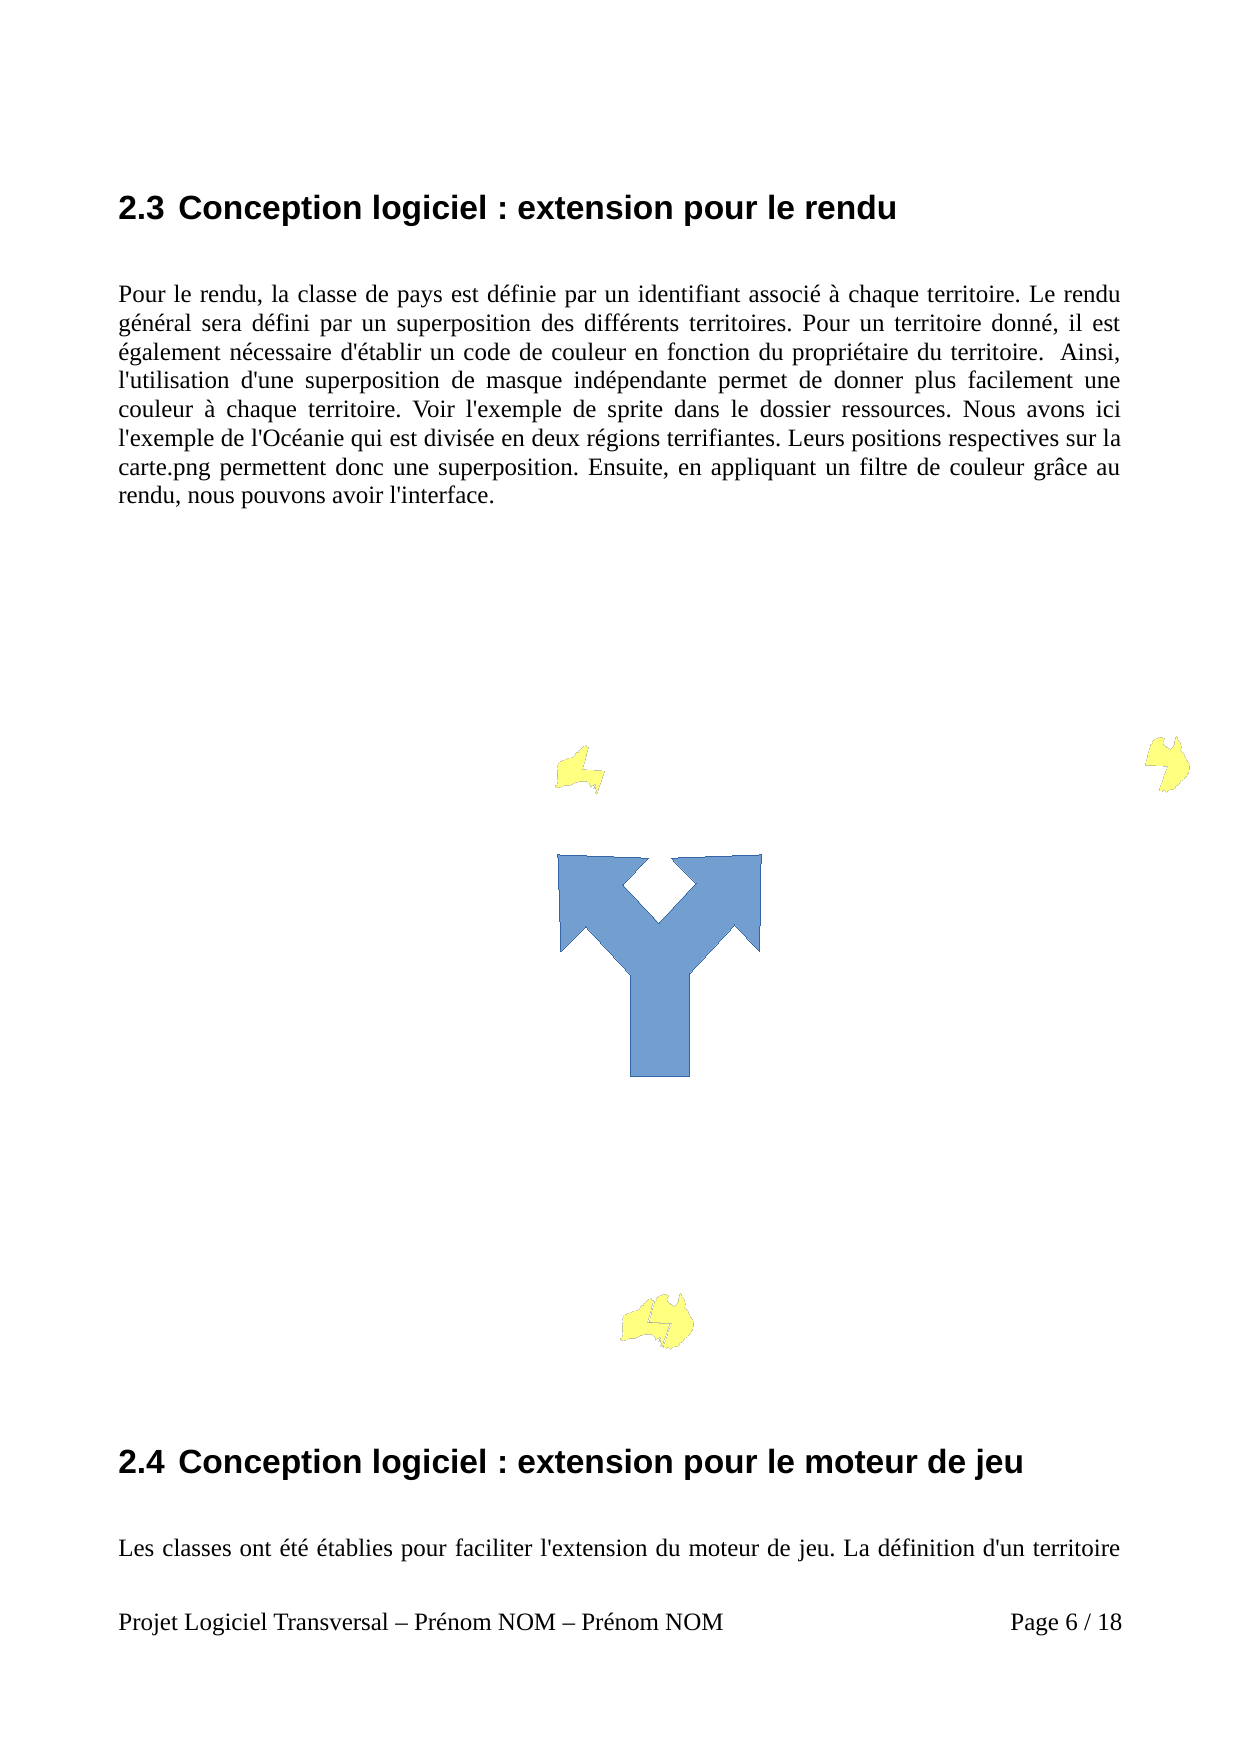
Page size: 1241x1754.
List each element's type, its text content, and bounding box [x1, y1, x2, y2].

subtitle Conception logiciel : extension pour le moteur de jeu [118, 1442, 1122, 1481]
text Pour le rendu, la classe de pays est définie par un identifiant associé à chaque territoire. Le rendu général sera défini par un superposition des différents territoires. Pour un territoire donné, il est également nécessaire d'établir un code de couleur en fonction du propriétaire du territoire. Ainsi, l'utilisation d'une superposition de masque indépendante permet de donner plus facilement une couleur à chaque territoire. Voir l'exemple de sprite dans le dossier ressources. Nous avons ici l'exemple de l'Océanie qui est divisée en deux régions terrifiantes. Leurs positions respectives sur la carte.png permettent donc une superposition. Ensuite, en appliquant un filtre de couleur grâce au rendu, nous pouvons avoir l'interface. [118, 279, 1122, 509]
subtitle Conception logiciel : extension pour le rendu [118, 188, 1122, 227]
picture [170, 1108, 717, 1388]
picture [667, 551, 1213, 831]
picture [105, 555, 651, 835]
text Les classes ont été établies pour faciliter l'extension du moteur de jeu. La définition d'un territoire [118, 1533, 1122, 1562]
